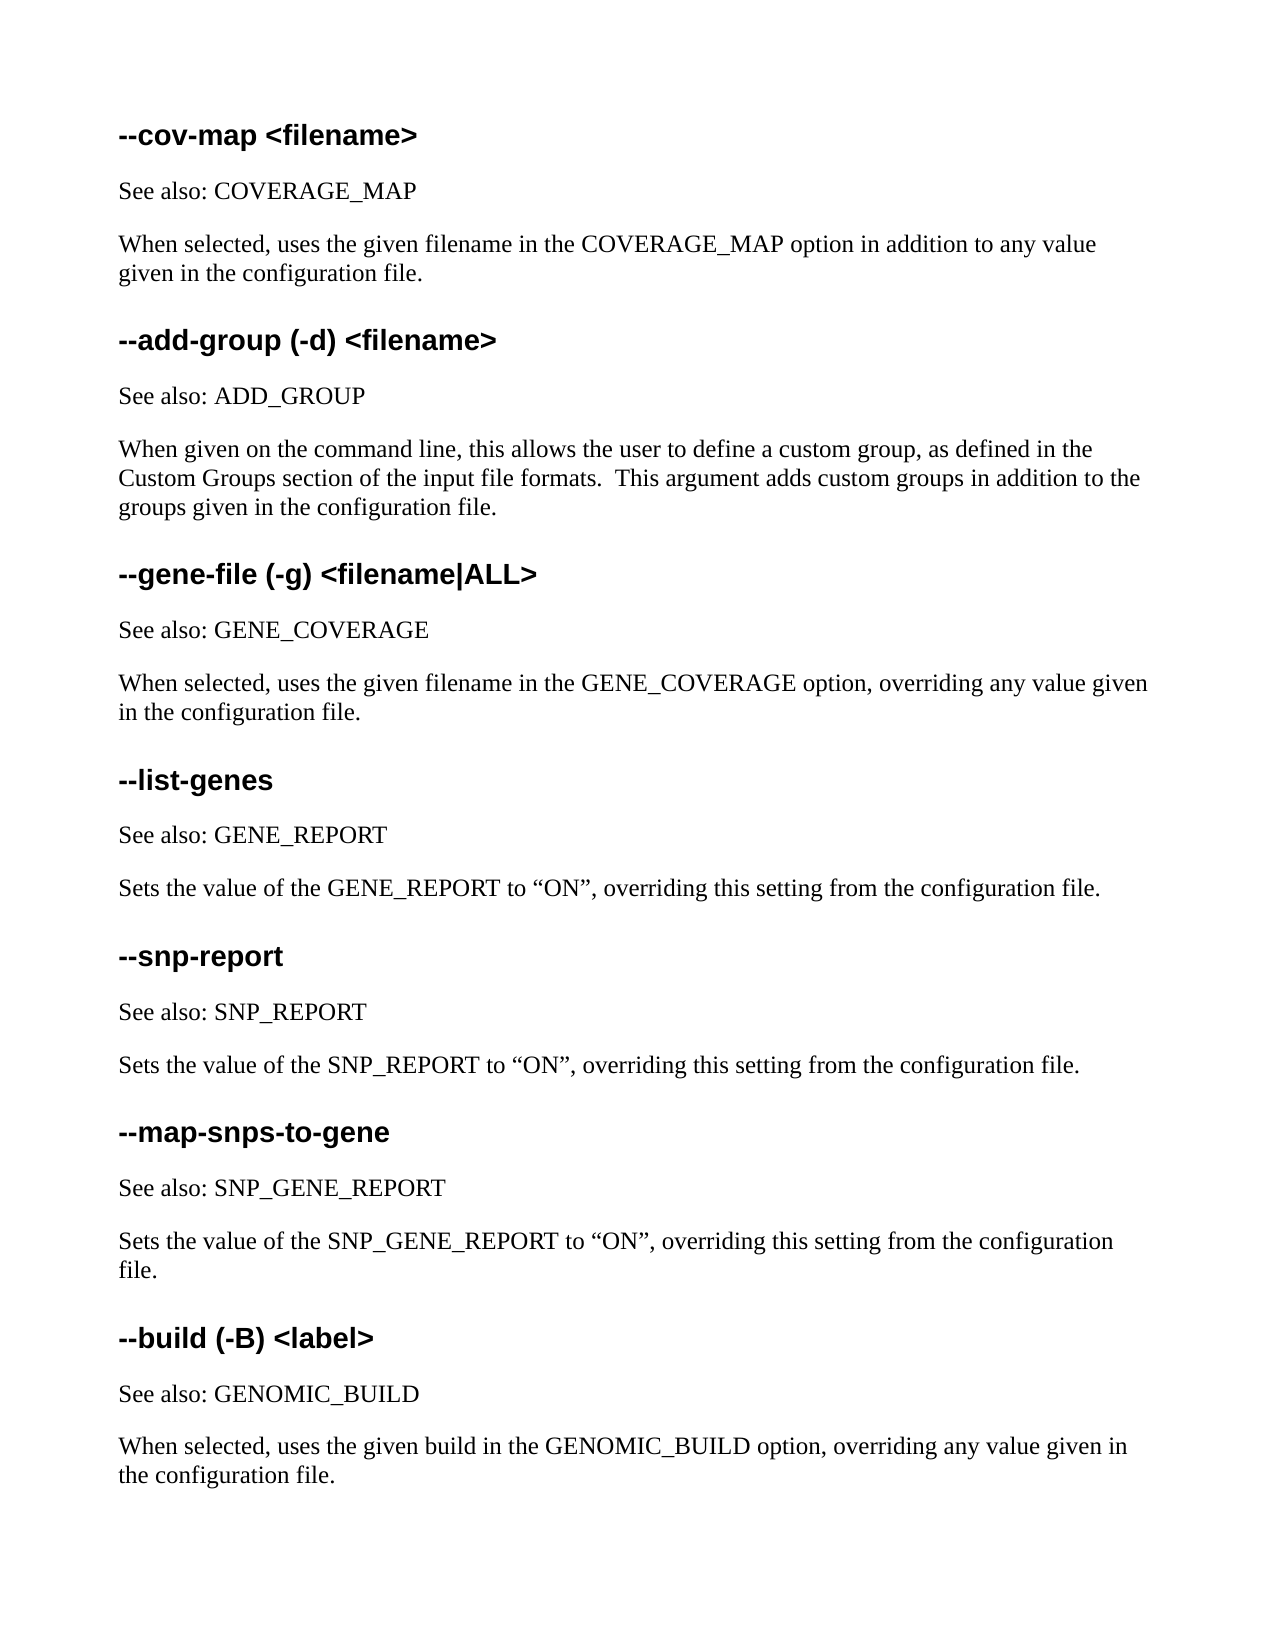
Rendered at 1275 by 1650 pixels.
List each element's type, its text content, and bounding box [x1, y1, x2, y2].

subtitle --map-snps-to-gene [118, 1115, 1157, 1149]
text See also: SNP_REPORT [118, 997, 1157, 1026]
subtitle --gene-file (-g) <filename|ALL> [118, 557, 1157, 591]
text See also: ADD_GROUP [118, 381, 1157, 410]
text Sets the value of the GENE_REPORT to “ON”, overriding this setting from the configuration file. [118, 873, 1157, 902]
text When selected, uses the given build in the GENOMIC_BUILD option, overriding any value given in the configuration file. [118, 1431, 1157, 1489]
text Sets the value of the SNP_GENE_REPORT to “ON”, overriding this setting from the configuration file. [118, 1226, 1157, 1284]
text When selected, uses the given filename in the COVERAGE_MAP option in addition to any value given in the configuration file. [118, 229, 1157, 286]
text Sets the value of the SNP_REPORT to “ON”, overriding this setting from the configuration file. [118, 1050, 1157, 1078]
subtitle --snp-report [118, 939, 1157, 972]
text When given on the command line, this allows the user to define a custom group, as defined in the Custom Groups section of the input file formats. This argument adds custom groups in addition to the groups given in the configuration file. [118, 434, 1157, 520]
text See also: GENE_REPORT [118, 821, 1157, 849]
subtitle --build (-B) <label> [118, 1321, 1157, 1354]
subtitle --list-genes [118, 762, 1157, 796]
text See also: SNP_GENE_REPORT [118, 1173, 1157, 1202]
text See also: GENOMIC_BUILD [118, 1379, 1157, 1407]
subtitle --add-group (-d) <filename> [118, 323, 1157, 357]
text When selected, uses the given filename in the GENE_COVERAGE option, overriding any value given in the configuration file. [118, 668, 1157, 726]
text See also: GENE_COVERAGE [118, 615, 1157, 644]
text See also: COVERAGE_MAP [118, 176, 1157, 205]
subtitle --cov-map <filename> [118, 118, 1157, 152]
